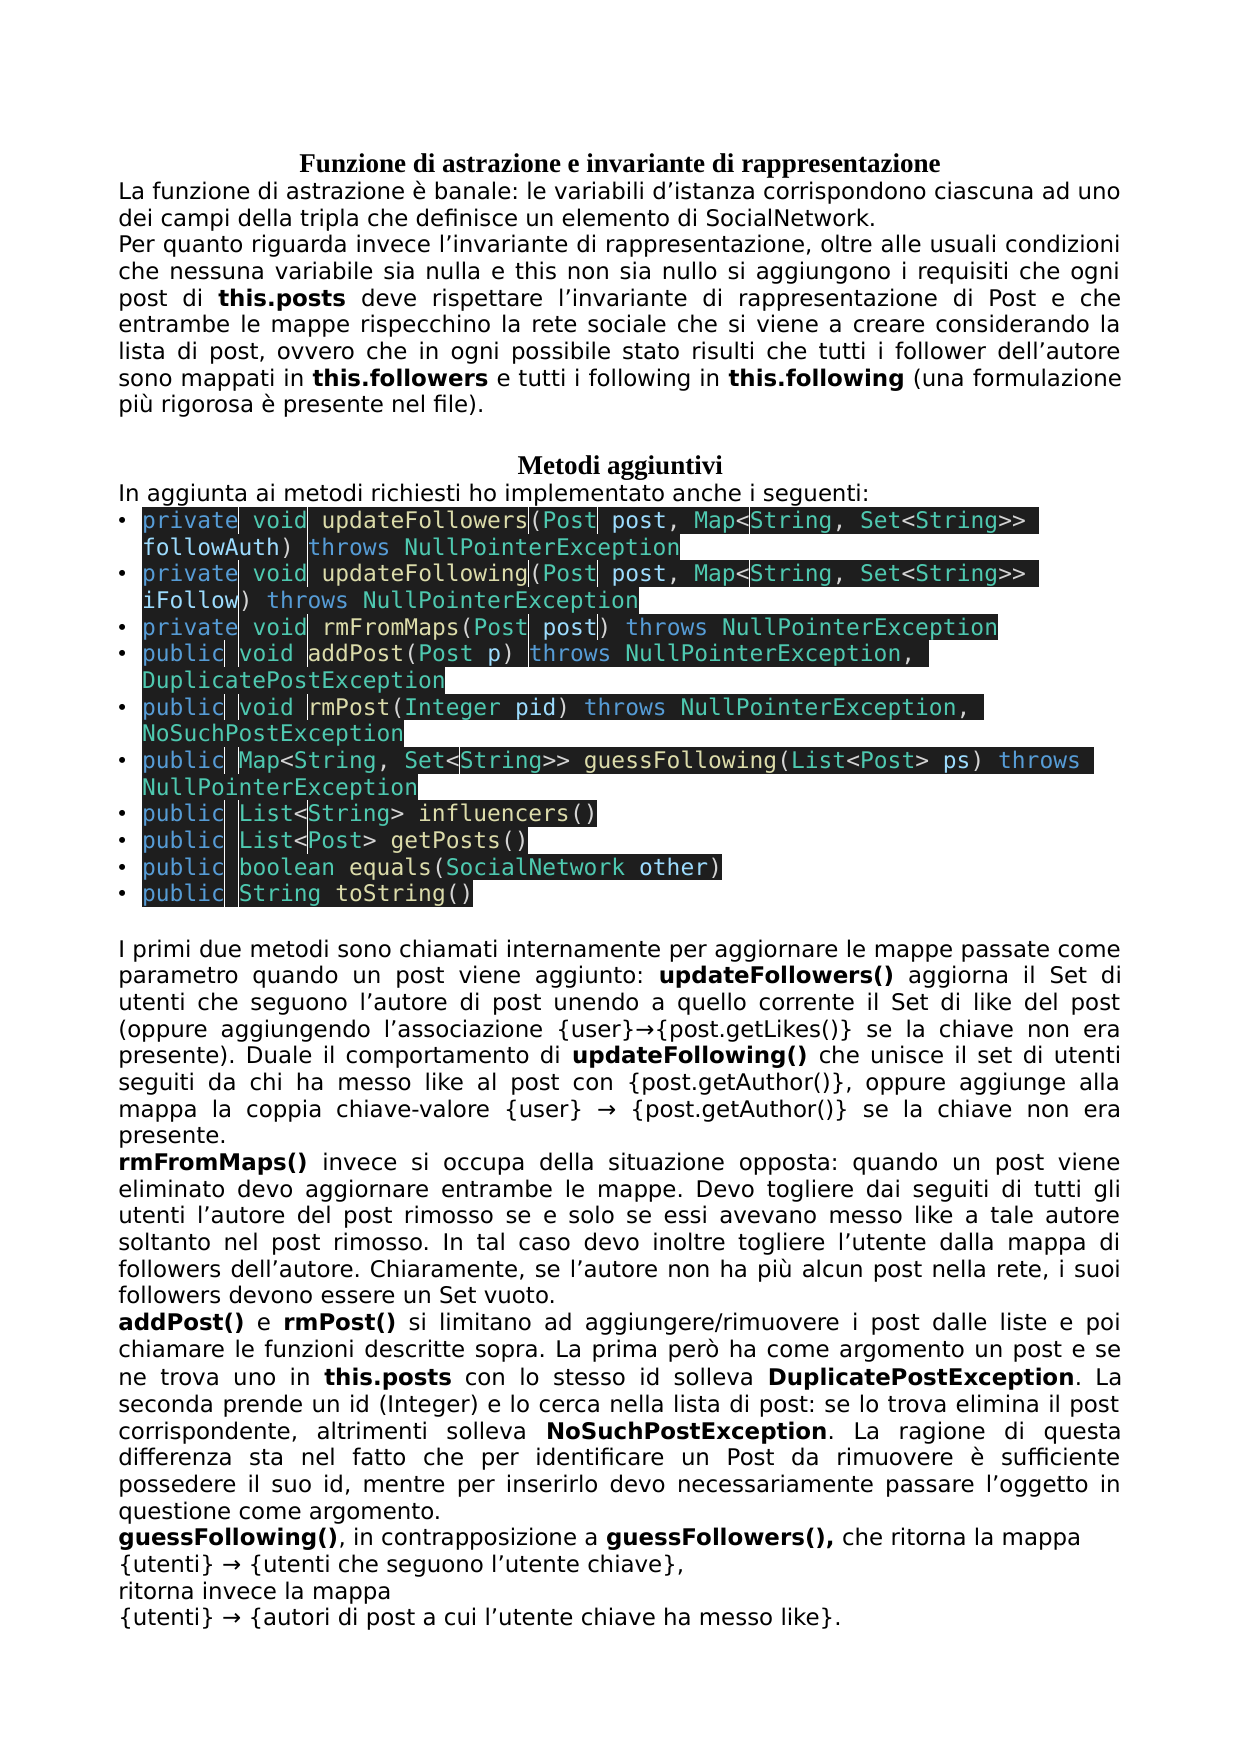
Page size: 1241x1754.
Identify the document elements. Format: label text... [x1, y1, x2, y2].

text In aggiunta ai metodi richiesti ho implementato anche i seguenti: [118, 480, 1122, 507]
text Funzione di astrazione e invariante di rappresentazione [118, 147, 1122, 178]
text Per quanto riguarda invece l’invariante di rappresentazione, oltre alle usuali condizioni che nessuna variabile sia nulla e this non sia nullo si aggiungono i requisiti che ogni post di this.posts deve rispettare l’invariante di rappresentazione di Post e che entrambe le mappe rispecchino la rete sociale che si viene a creare considerando la lista di post, ovvero che in ogni possibile stato risulti che tutti i follower dell’autore sono mappati in this.followers e tutti i following in this.following (una formulazione più rigorosa è presente nel file). [118, 231, 1122, 418]
text {utenti} → {utenti che seguono l’utente chiave}, [118, 1551, 1122, 1578]
list private void updateFollowing(Post post, Map<String, Set<String>> iFollow) throws NullPointerException [118, 560, 1122, 614]
list public Map<String, Set<String>> guessFollowing(List<Post> ps) throws NullPointerException [118, 747, 1122, 800]
list public String toString() [118, 880, 1122, 907]
text La funzione di astrazione è banale: le variabili d’istanza corrispondono ciascuna ad uno dei campi della tripla che definisce un elemento di SocialNetwork. [118, 178, 1122, 231]
text Metodi aggiuntivi [118, 449, 1122, 480]
list public boolean equals(SocialNetwork other) [118, 854, 1122, 880]
list public List<Post> getPosts() [118, 827, 1122, 854]
text I primi due metodi sono chiamati internamente per aggiornare le mappe passate come parametro quando un post viene aggiunto: updateFollowers() aggiorna il Set di utenti che seguono l’autore di post unendo a quello corrente il Set di like del post (oppure aggiungendo l’associazione {user}→{post.getLikes()} se la chiave non era presente). Duale il comportamento di updateFollowing() che unisce il set di utenti seguiti da chi ha messo like al post con {post.getAuthor()}, oppure aggiunge alla mappa la coppia chiave-valore {user} → {post.getAuthor()} se la chiave non era presente. [118, 936, 1122, 1149]
text {utenti} → {autori di post a cui l’utente chiave ha messo like}. [118, 1604, 1122, 1631]
text addPost() e rmPost() si limitano ad aggiungere/rimuovere i post dalle liste e poi chiamare le funzioni descritte sopra. La prima però ha come argomento un post e se ne trova uno in this.posts con lo stesso id solleva DuplicatePostException. La seconda prende un id (Integer) e lo cerca nella lista di post: se lo trova elimina il post corrispondente, altrimenti solleva NoSuchPostException. La ragione di questa differenza sta nel fatto che per identificare un Post da rimuovere è sufficiente possedere il suo id, mentre per inserirlo devo necessariamente passare l’oggetto in questione come argomento. [118, 1309, 1122, 1524]
list public void rmPost(Integer pid) throws NullPointerException, NoSuchPostException [118, 694, 1122, 747]
text ritorna invece la mappa [118, 1578, 1122, 1604]
list public void addPost(Post p) throws NullPointerException, DuplicatePostException [118, 640, 1122, 694]
list private void rmFromMaps(Post post) throws NullPointerException [118, 614, 1122, 640]
text guessFollowing(), in contrapposizione a guessFollowers(), che ritorna la mappa [118, 1524, 1122, 1551]
list private void updateFollowers(Post post, Map<String, Set<String>> followAuth) throws NullPointerException [118, 507, 1122, 560]
list public List<String> influencers() [118, 800, 1122, 827]
text rmFromMaps() invece si occupa della situazione opposta: quando un post viene eliminato devo aggiornare entrambe le mappe. Devo togliere dai seguiti di tutti gli utenti l’autore del post rimosso se e solo se essi avevano messo like a tale autore soltanto nel post rimosso. In tal caso devo inoltre togliere l’utente dalla mappa di followers dell’autore. Chiaramente, se l’autore non ha più alcun post nella rete, i suoi followers devono essere un Set vuoto. [118, 1149, 1122, 1309]
